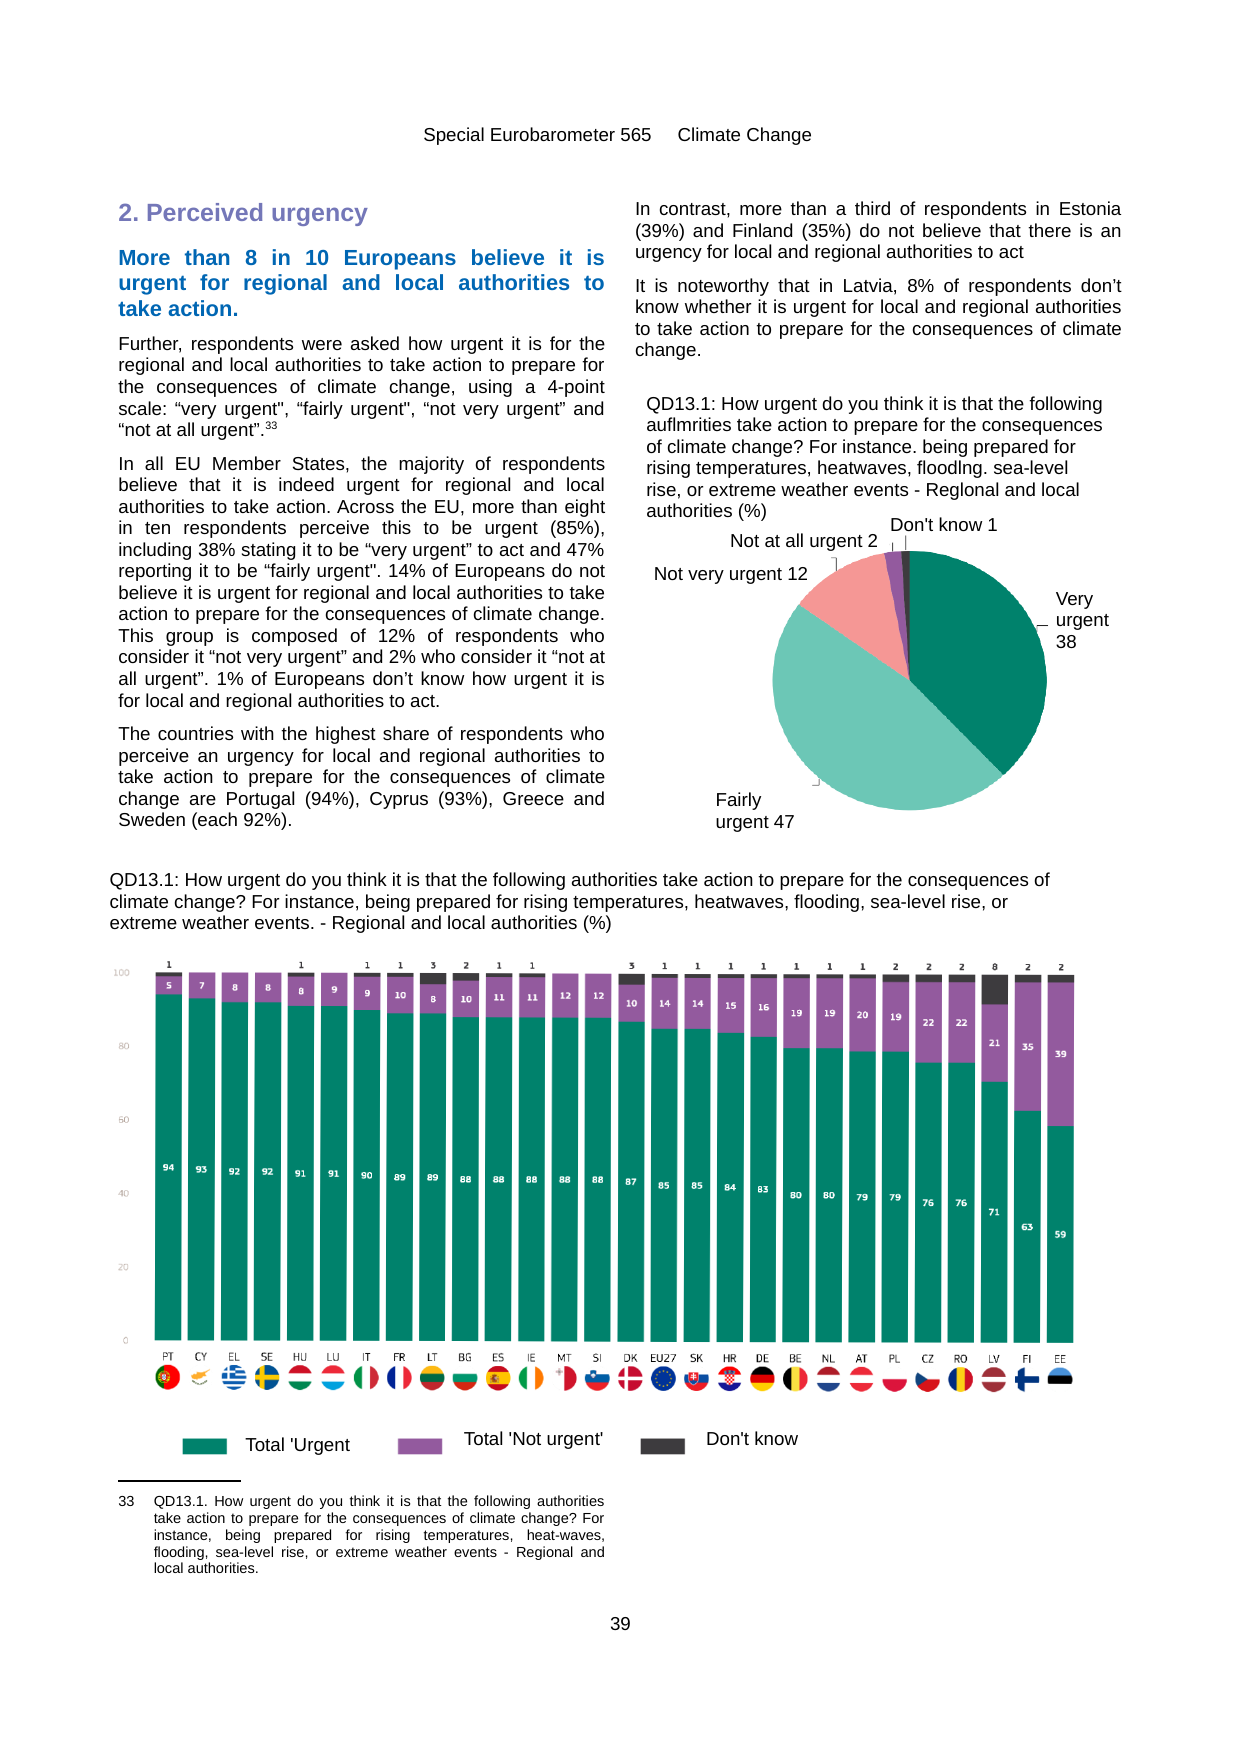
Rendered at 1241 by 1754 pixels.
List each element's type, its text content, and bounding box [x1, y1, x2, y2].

picture [165, 1416, 692, 1463]
text It is noteworthy that in Latvia, 8% of respondents don’t know whether it is urgent for local and regional authorities to take action to prepare for the consequences of climate change. [635, 274, 1122, 361]
text The countries with the highest share of respondents who perceive an urgency for local and regional authorities to take action to prepare for the consequences of climate change are Portugal (94%), Cyprus (93%), Greece and Sweden (each 92%). [118, 723, 605, 831]
picture [108, 949, 1087, 1401]
text Further, respondents were asked how urgent it is for the regional and local authorities to take action to prepare for the consequences of climate change, using a 4-point scale: “very urgent", “fairly urgent", “not very urgent” and “not at all urgent”. [118, 333, 605, 440]
text More than 8 in 10 Europeans believe it is urgent for regional and local authorities to take action. [118, 245, 605, 321]
text In all EU Member States, the majority of respondents believe that it is indeed urgent for regional and local authorities to take action. Across the EU, more than eight in ten respondents perceive this to be urgent (85%), including 38% stating it to be “very urgent” to act and 47% reporting it to be “fairly urgent". 14% of Europeans do not believe it is urgent for regional and local authorities to take action to prepare for the consequences of climate change. This group is composed of 12% of respondents who consider it “not very urgent” and 2% who consider it “not at all urgent”. 1% of Europeans don’t know how urgent it is for local and regional authorities to act. [118, 452, 605, 711]
subtitle 2. Perceived urgency [118, 198, 605, 227]
picture [766, 532, 1049, 811]
text In contrast, more than a third of respondents in Estonia (39%) and Finland (35%) do not believe that there is an urgency for local and regional authorities to act [635, 198, 1122, 263]
text QD13.1. How urgent do you think it is that the following authorities take action to prepare for the consequences of climate change? For instance, being prepared for rising temperatures, heat-waves, flooding, sea-level rise, or extreme weather events - Regional and local authorities. [118, 1493, 605, 1577]
